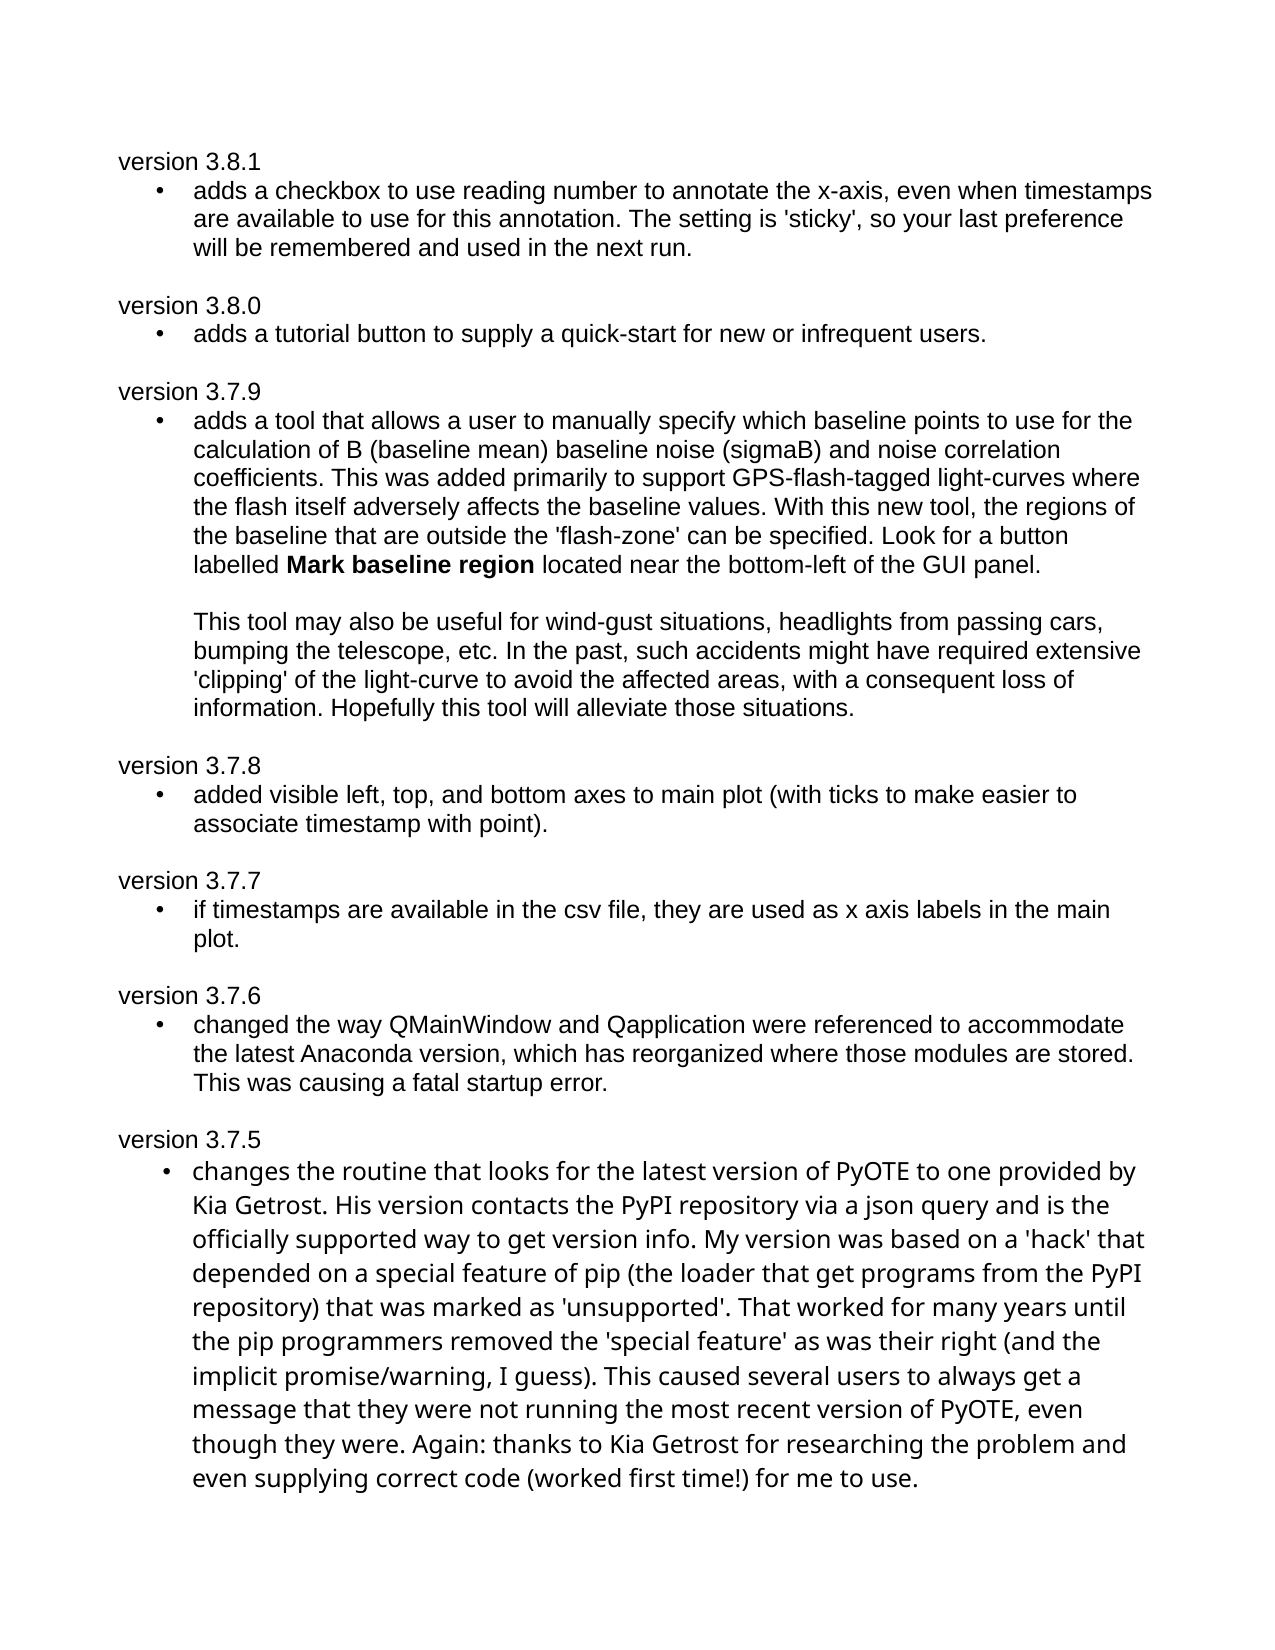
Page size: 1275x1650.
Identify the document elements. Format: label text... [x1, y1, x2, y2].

list adds a checkbox to use reading number to annotate the x-axis, even when timestamps are available to use for this annotation. The setting is 'sticky', so your last preference will be remembered and used in the next run. [156, 176, 1157, 291]
list changed the way QMainWindow and Qapplication were referenced to accommodate the latest Anaconda version, which has reorganized where those modules are stored. [156, 1010, 1157, 1067]
text version 3.8.0 [118, 291, 1157, 319]
text version 3.7.8 [118, 751, 1157, 780]
text version 3.8.1 [118, 147, 1157, 176]
list changes the routine that looks for the latest version of PyOTE to one provided by Kia Getrost. His version contacts the PyPI repository via a json query and is the officially supported way to get version info. My version was based on a 'hack' that depended on a special feature of pip (the loader that get programs from the PyPI repository) that was marked as 'unsupported'. That worked for many years until the pip programmers removed the 'special feature' as was their right (and the implicit promise/warning, I guess). This caused several users to always get a message that they were not running the most recent version of PyOTE, even though they were. Again: thanks to Kia Getrost for researching the problem and even supplying correct code (worked first time!) for me to use. [162, 1154, 1157, 1494]
list if timestamps are available in the csv file, they are used as x axis labels in the main plot. [156, 895, 1157, 981]
text version 3.7.6 [118, 981, 1157, 1010]
text version 3.7.5 [118, 1125, 1157, 1154]
text version 3.7.7 [118, 866, 1157, 895]
text version 3.7.9 [118, 377, 1157, 406]
list This was causing a fatal startup error. [156, 1067, 1157, 1125]
list [156, 118, 1157, 147]
list adds a tutorial button to supply a quick-start for new or infrequent users. [156, 319, 1157, 377]
list adds a tool that allows a user to manually specify which baseline points to use for the calculation of B (baseline mean) baseline noise (sigmaB) and noise correlation coefficients. This was added primarily to support GPS-flash-tagged light-curves where the flash itself adversely affects the baseline values. With this new tool, the regions of the baseline that are outside the 'flash-zone' can be specified. Look for a button labelled Mark baseline region located near the bottom-left of the GUI panel. This tool may also be useful for wind-gust situations, headlights from passing cars, bumping the telescope, etc. In the past, such accidents might have required extensive 'clipping' of the light-curve to avoid the affected areas, with a consequent loss of information. Hopefully this tool will alleviate those situations. [156, 406, 1157, 751]
list added visible left, top, and bottom axes to main plot (with ticks to make easier to associate timestamp with point). [156, 780, 1157, 866]
